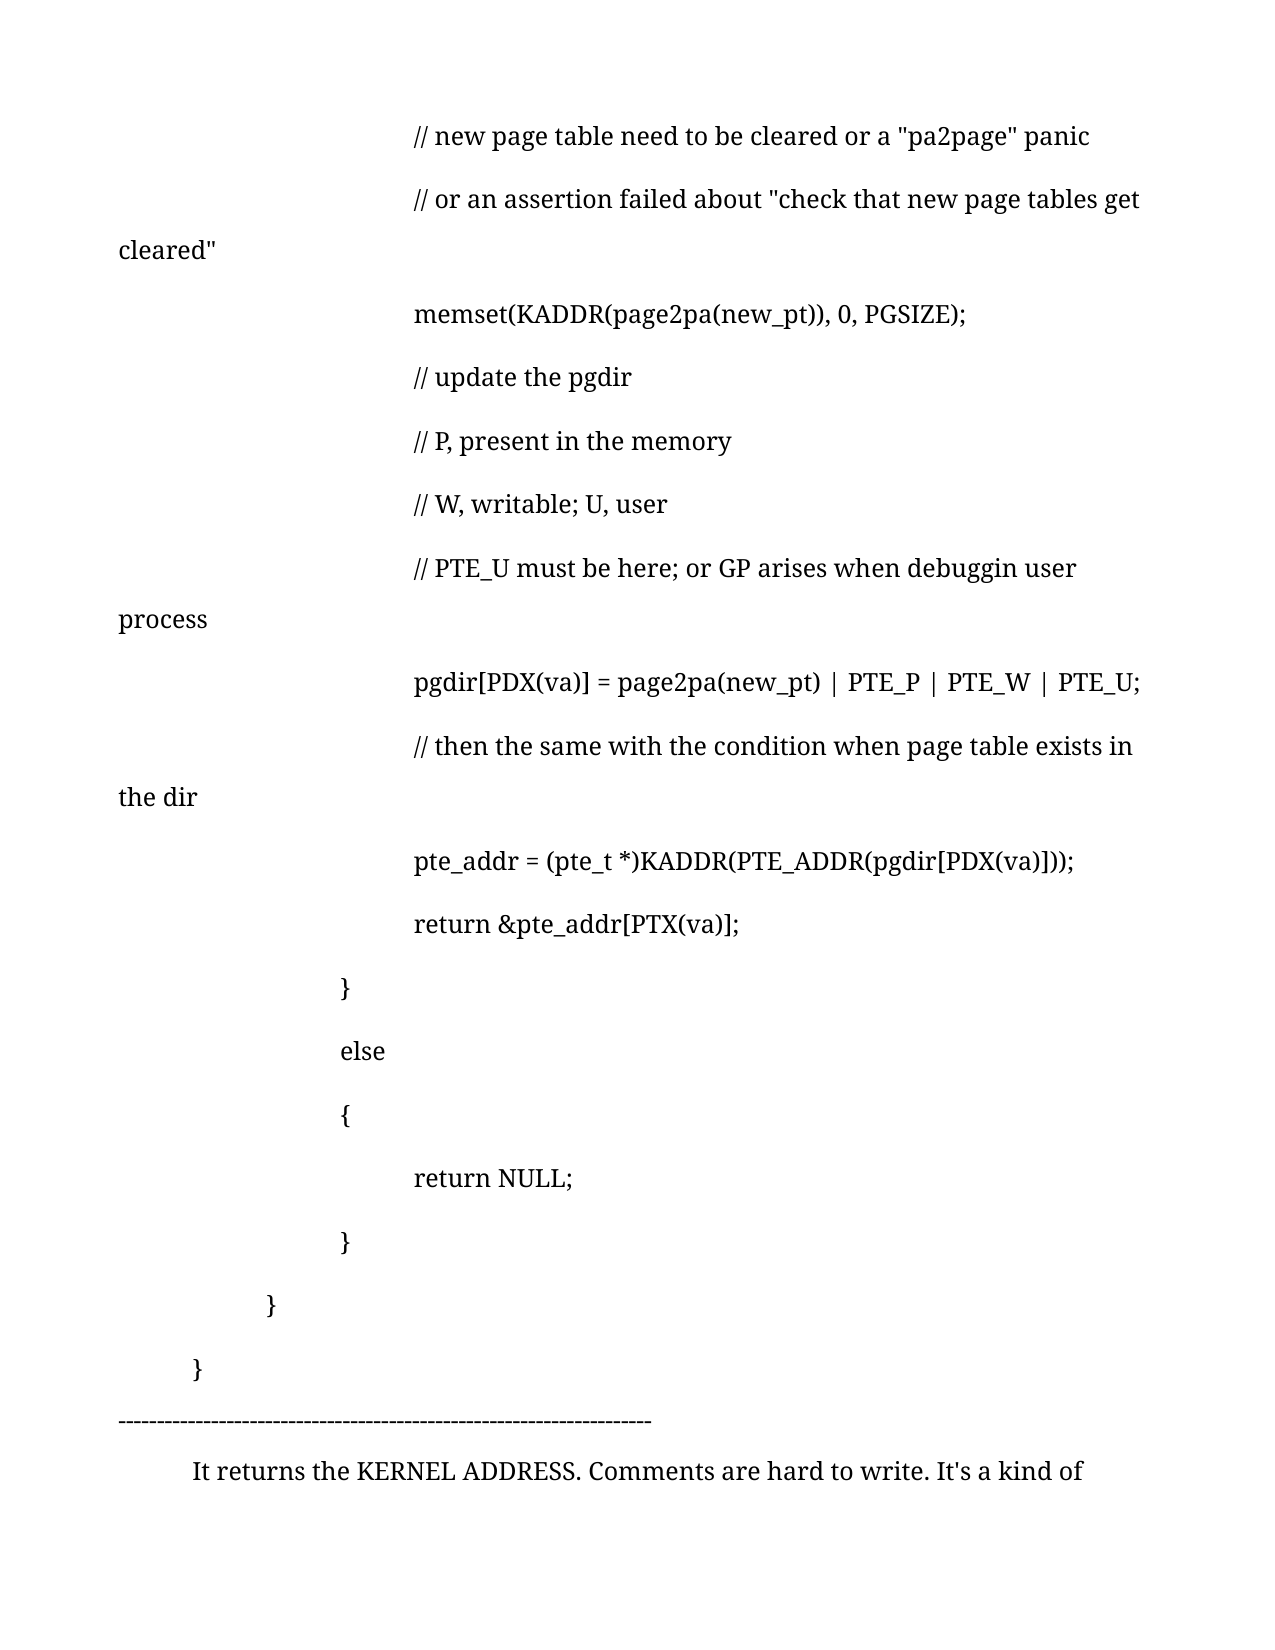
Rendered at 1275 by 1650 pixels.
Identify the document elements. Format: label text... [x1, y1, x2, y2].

text // PTE_U must be here; or GP arises when debuggin user process [118, 550, 1157, 636]
text // new page table need to be cleared or a "pa2page" panic [118, 118, 1157, 152]
text } [118, 1224, 1157, 1258]
text pgdir[PDX(va)] = page2pa(new_pt) | PTE_P | PTE_W | PTE_U; [118, 665, 1157, 699]
text // W, writable; U, user [118, 487, 1157, 521]
text else [118, 1034, 1157, 1068]
text return &pte_addr[PTX(va)]; [118, 907, 1157, 941]
text pte_addr = (pte_t *)KADDR(PTE_ADDR(pgdir[PDX(va)])); [118, 843, 1157, 877]
text memset(KADDR(page2pa(new_pt)), 0, PGSIZE); [118, 296, 1157, 330]
text } --------------------------------------------------------------------- It returns the KERNEL ADDRESS. Comments are hard to write. It's a kind of [118, 1351, 1157, 1488]
text } [118, 1288, 1157, 1322]
text // then the same with the condition when page table exists in the dir [118, 728, 1157, 814]
text // or an assertion failed about "check that new page tables get cleared" [118, 182, 1157, 267]
text } [118, 970, 1157, 1004]
text return NULL; [118, 1161, 1157, 1195]
text // P, present in the memory [118, 423, 1157, 457]
text // update the pgdir [118, 360, 1157, 394]
text { [118, 1097, 1157, 1131]
